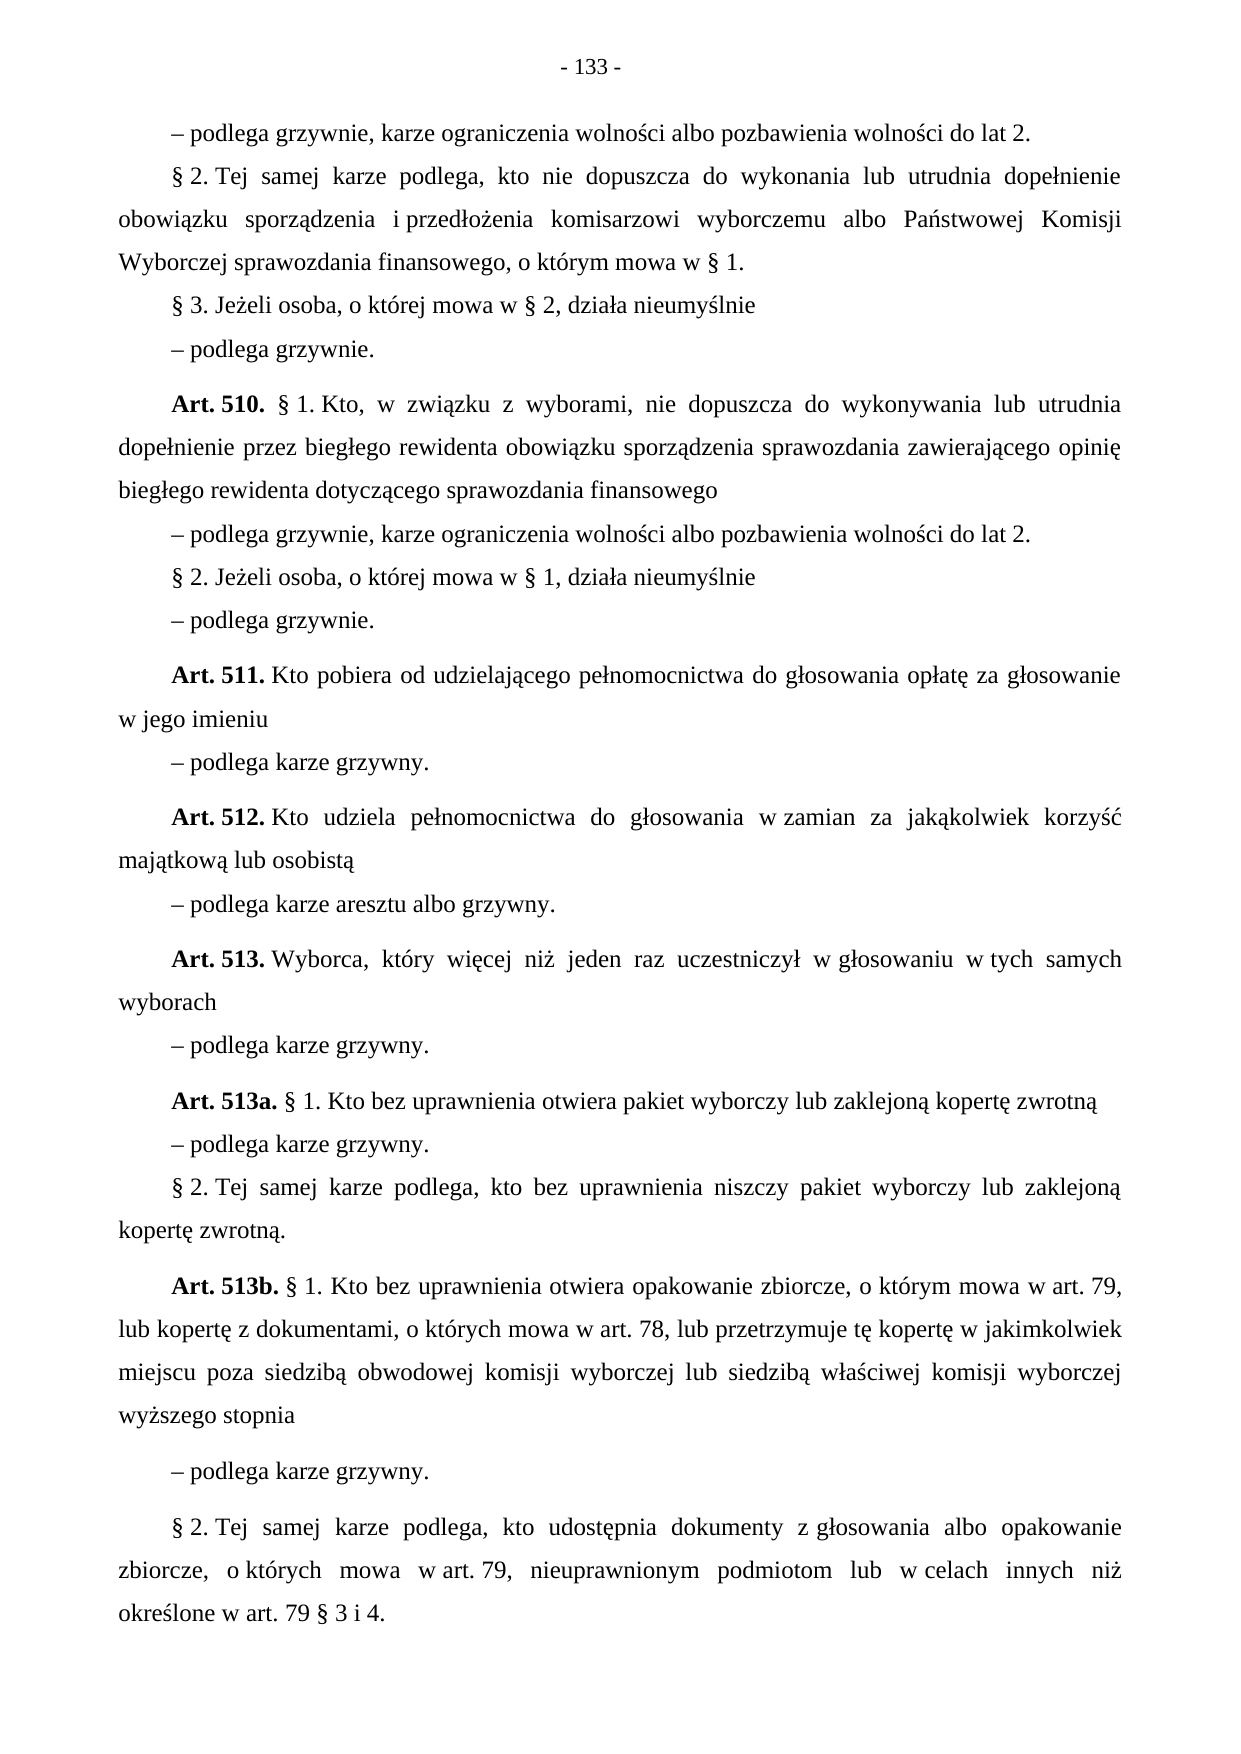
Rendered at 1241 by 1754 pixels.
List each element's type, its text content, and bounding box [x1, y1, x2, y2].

text Art. 513. Wyborca, który więcej niż jeden raz uczestniczył w głosowaniu w tych samych wyborach [118, 944, 1122, 1016]
text – podlega grzywnie, karze ograniczenia wolności albo pozbawienia wolności do lat 2. [171, 118, 1122, 147]
text § 2. Tej samej karze podlega, kto nie dopuszcza do wykonania lub utrudnia dopełnienie obowiązku sporządzenia i przedłożenia komisarzowi wyborczemu albo Państwowej Komisji Wyborczej sprawozdania finansowego, o którym mowa w § 1. [118, 161, 1122, 276]
text – podlega karze grzywny. [118, 1456, 1122, 1485]
text – podlega karze grzywny. [171, 1129, 1122, 1158]
text Art. 511. Kto pobiera od udzielającego pełnomocnictwa do głosowania opłatę za głosowanie w jego imieniu [118, 661, 1122, 732]
text § 2. Tej samej karze podlega, kto udostępnia dokumenty z głosowania albo opakowanie zbiorcze, o których mowa w art. 79, nieuprawnionym podmiotom lub w celach innych niż określone w art. 79 § 3 i 4. [118, 1512, 1122, 1627]
text Art. 510. § 1. Kto, w związku z wyborami, nie dopuszcza do wykonywania lub utrudnia dopełnienie przez biegłego rewidenta obowiązku sporządzenia sprawozdania zawierającego opinię biegłego rewidenta dotyczącego sprawozdania finansowego [118, 389, 1122, 504]
text – podlega grzywnie, karze ograniczenia wolności albo pozbawienia wolności do lat 2. [171, 519, 1122, 547]
text – podlega karze grzywny. [171, 747, 1122, 776]
text § 3. Jeżeli osoba, o której mowa w § 2, działa nieumyślnie [118, 291, 1122, 319]
text – podlega karze grzywny. [171, 1031, 1122, 1059]
text § 2. Tej samej karze podlega, kto bez uprawnienia niszczy pakiet wyborczy lub zaklejoną kopertę zwrotną. [118, 1172, 1122, 1244]
text § 2. Jeżeli osoba, o której mowa w § 1, działa nieumyślnie [118, 562, 1122, 591]
text – podlega grzywnie. [171, 605, 1122, 634]
text – podlega karze aresztu albo grzywny. [171, 889, 1122, 917]
text Art. 513b. § 1. Kto bez uprawnienia otwiera opakowanie zbiorcze, o którym mowa w art. 79, lub kopertę z dokumentami, o których mowa w art. 78, lub przetrzymuje tę kopertę w jakimkolwiek miejscu poza siedzibą obwodowej komisji wyborczej lub siedzibą właściwej komisji wyborczej wyższego stopnia [118, 1271, 1122, 1429]
text Art. 513a. § 1. Kto bez uprawnienia otwiera pakiet wyborczy lub zaklejoną kopertę zwrotną [118, 1086, 1122, 1115]
text – podlega grzywnie. [171, 334, 1122, 362]
text Art. 512. Kto udziela pełnomocnictwa do głosowania w zamian za jakąkolwiek korzyść majątkową lub osobistą [118, 802, 1122, 874]
